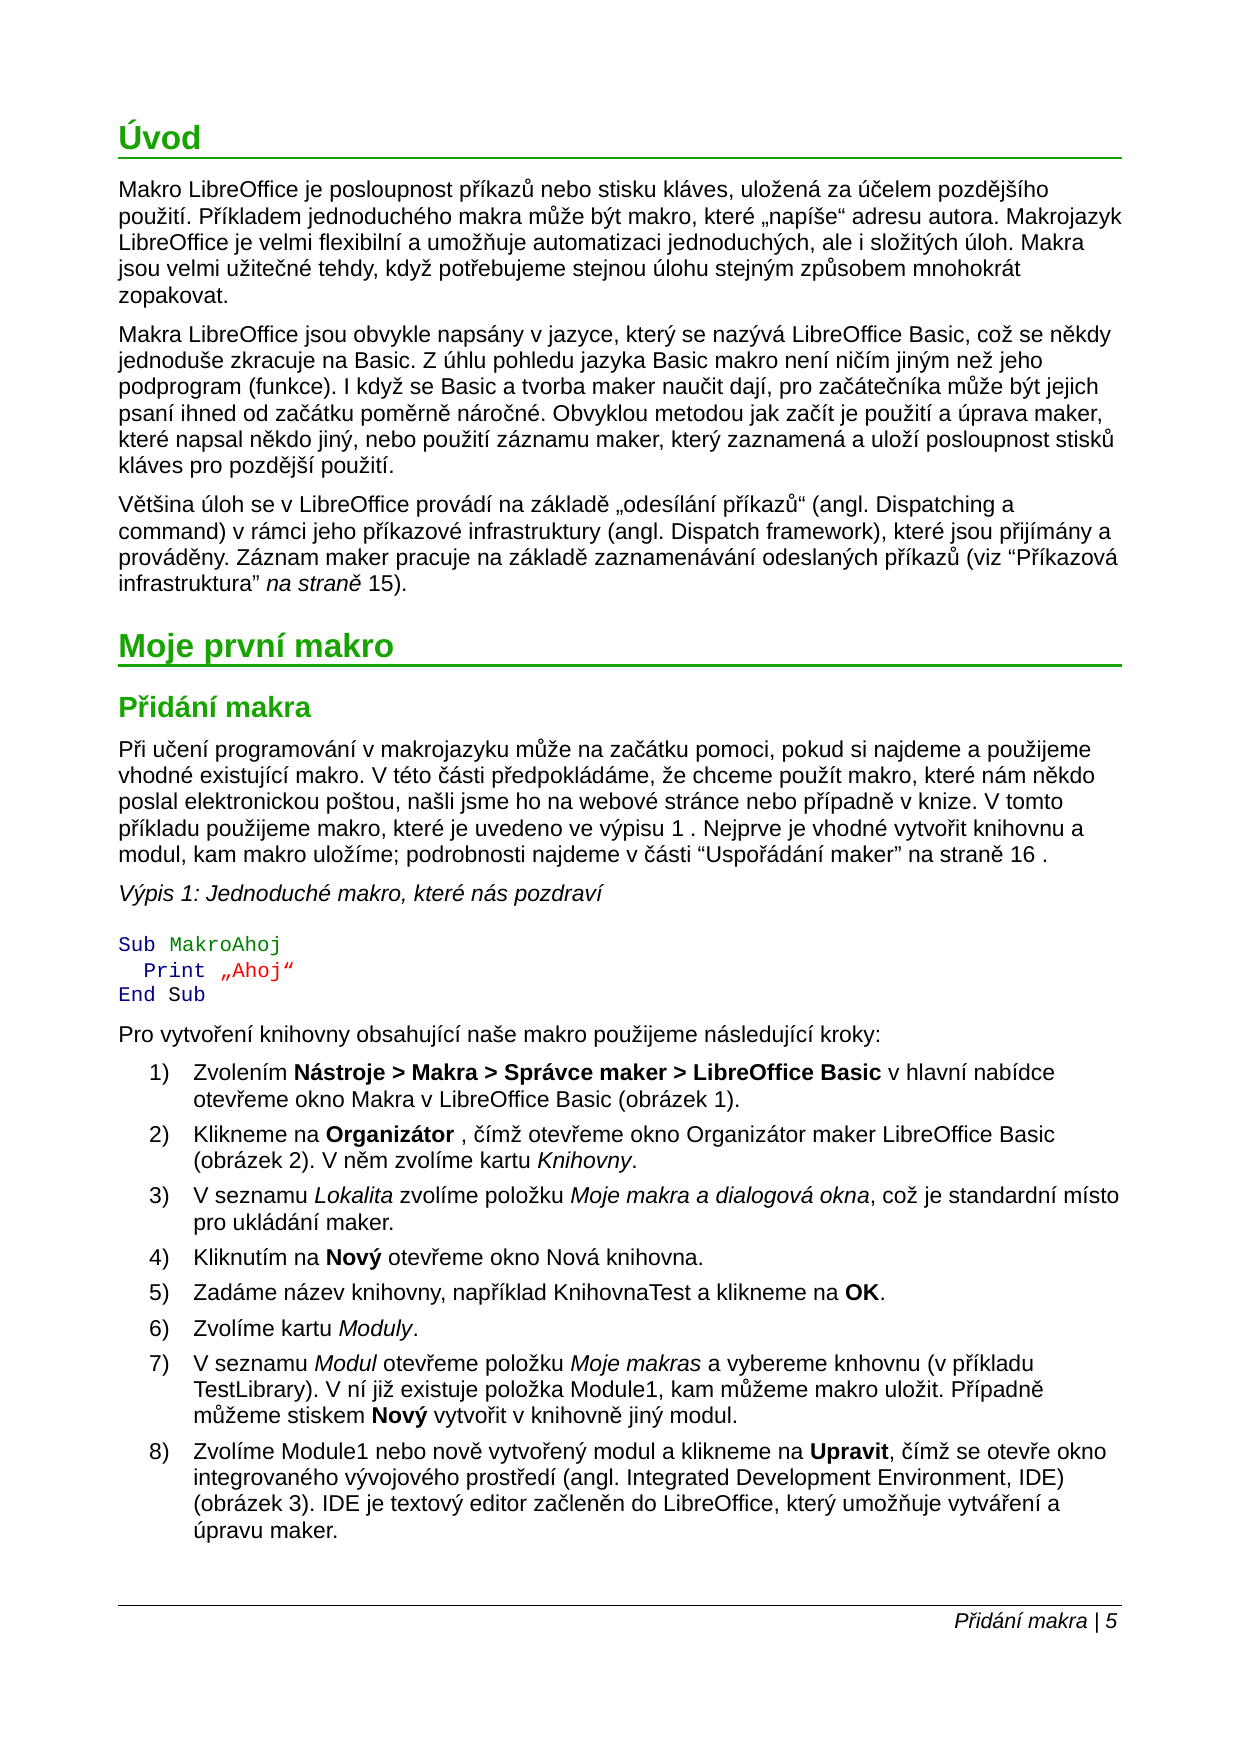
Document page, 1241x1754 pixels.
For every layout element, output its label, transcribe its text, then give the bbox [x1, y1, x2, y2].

text Makro LibreOffice je posloupnost příkazů nebo stisku kláves, uložená za účelem pozdějšího použití. Příkladem jednoduchého makra může být makro, které „napíše“ adresu autora. Makrojazyk LibreOffice je velmi flexibilní a umožňuje automatizaci jednoduchých, ale i složitých úloh. Makra jsou velmi užitečné tehdy, když potřebujeme stejnou úlohu stejným způsobem mnohokrát zopakovat. [118, 176, 1122, 308]
list Pro vytvoření knihovny obsahující naše makro použijeme následující kroky: [118, 1021, 1122, 1047]
text Většina úloh se v LibreOffice provádí na základě „odesílání příkazů“ (angl. Dispatching a command) v rámci jeho příkazové infrastruktury (angl. Dispatch framework), které jsou přijímány a prováděny. Záznam maker pracuje na základě zaznamenávání odeslaných příkazů (viz “Příkazová infrastruktura” na straně 14). [118, 491, 1122, 597]
subtitle Úvod [118, 118, 1122, 157]
list Zvolením Nástroje > Makra > Správce maker > LibreOffice Basic v hlavní nabídce otevřeme okno Makra v LibreOffice Basic (obrázek 1). [169, 1059, 1122, 1112]
text Výpis 1: Jednoduché makro, které nás pozdraví [118, 880, 1122, 906]
list Kliknutím na Nový otevřeme okno Nová knihovna. [169, 1244, 1122, 1270]
text Print „Ahoj“ [118, 958, 1122, 984]
list Zvolíme kartu Moduly. [169, 1314, 1122, 1341]
list Zvolíme Module1 nebo nově vytvořený modul a klikneme na Upravit, čímž se otevře okno integrovaného vývojového prostředí (angl. Integrated Development Environment, IDE) (obrázek 3). IDE je textový editor začleněn do LibreOffice, který umožňuje vytváření a úpravu maker. [169, 1438, 1122, 1543]
subtitle Přidání makra [118, 690, 1122, 724]
list V seznamu Modul otevřeme položku Moje makras a vybereme knhovnu (v příkladu TestLibrary). V ní již existuje položka Module1, kam můžeme makro uložit. Případně můžeme stiskem Nový vytvořit v knihovně jiný modul. [169, 1350, 1122, 1429]
text Při učení programování v makrojazyku může na začátku pomoci, pokud si najdeme a použijeme vhodné existující makro. V této části předpokládáme, že chceme použít makro, které nám někdo poslal elektronickou poštou, našli jsme ho na webové stránce nebo případně v knize. V tomto příkladu použijeme makro, které je uvedeno ve výpisu 1 . Nejprve je vhodné vytvořit knihovnu a modul, kam makro uložíme; podrobnosti najdeme v části “Uspořádání maker” na straně 15 . [118, 736, 1122, 867]
list Klikneme na Organizátor , čímž otevřeme okno Organizátor maker LibreOffice Basic (obrázek 2). V něm zvolíme kartu Knihovny. [169, 1121, 1122, 1174]
text Makra LibreOffice jsou obvykle napsány v jazyce, který se nazývá LibreOffice Basic, což se někdy jednoduše zkracuje na Basic. Z úhlu pohledu jazyka Basic makro není ničím jiným než jeho podprogram (funkce). I když se Basic a tvorba maker naučit dají, pro začátečníka může být jejich psaní ihned od začátku poměrně náročné. Obvyklou metodou jak začít je použití a úprava maker, které napsal někdo jiný, nebo použití záznamu maker, který zaznamená a uloží posloupnost stisků kláves pro pozdější použití. [118, 321, 1122, 479]
text End Sub [118, 984, 1122, 1008]
list Zadáme název knihovny, například KnihovnaTest a klikneme na OK. [169, 1279, 1122, 1306]
list V seznamu Lokalita zvolíme položku Moje makra a dialogová okna, což je standardní místo pro ukládání maker. [169, 1182, 1122, 1235]
subtitle Moje první makro [118, 626, 1122, 664]
text Sub MakroAhoj [118, 932, 1122, 958]
